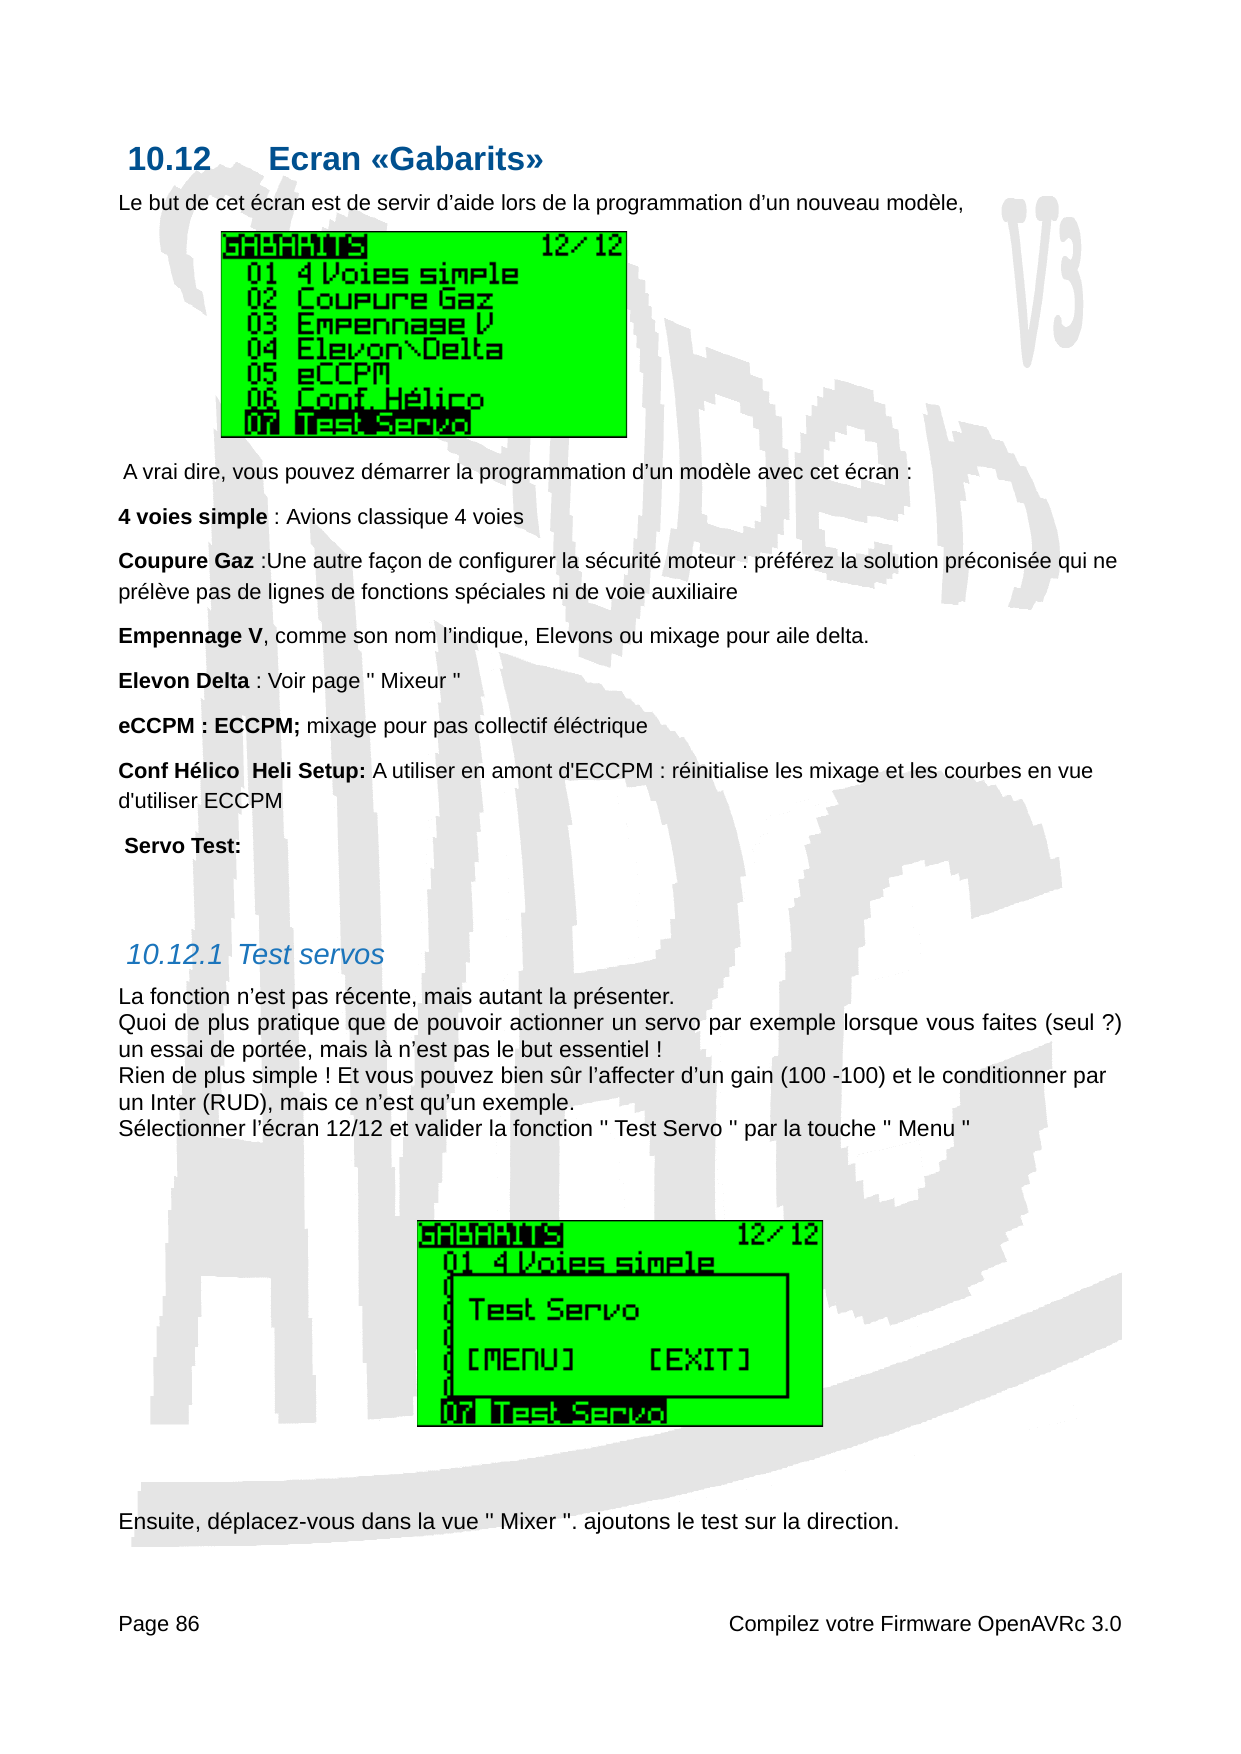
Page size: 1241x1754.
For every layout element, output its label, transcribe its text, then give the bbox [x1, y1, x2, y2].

picture [417, 1220, 824, 1427]
text Le but de cet écran est de servir d’aide lors de la programmation d’un nouveau modèle, [118, 190, 1122, 215]
text Conf Hélico Heli Setup: A utiliser en amont d'ECCPM : réinitialise les mixage et les courbes en vue d'utiliser ECCPM [118, 758, 1122, 813]
subtitle Test servos [118, 937, 1122, 971]
text Rien de plus simple ! Et vous pouvez bien sûr l’affecter d’un gain (100 -100) et le conditionner par un Inter (RUD), mais ce n’est qu’un exemple. [118, 1062, 1122, 1115]
text Ensuite, déplacez-vous dans la vue '' Mixer ''. ajoutons le test sur la direction. [118, 1508, 1122, 1534]
text Elevon Delta : Voir page '' Mixeur '' [118, 668, 1122, 693]
text 4 voies simple : Avions classique 4 voies [118, 504, 1122, 529]
text Coupure Gaz :Une autre façon de configurer la sécurité moteur : préférez la solution préconisée qui ne prélève pas de lignes de fonctions spéciales ni de voie auxiliaire [118, 548, 1122, 604]
text eCCPM : ECCPM; mixage pour pas collectif éléctrique [118, 713, 1122, 738]
text La fonction n’est pas récente, mais autant la présenter. [118, 983, 1122, 1009]
text Sélectionner l’écran 12/12 et valider la fonction '' Test Servo '' par la touche '' Menu '' [118, 1115, 1122, 1141]
subtitle Ecran «Gabarits» [118, 139, 1122, 178]
text Servo Test: [118, 833, 1122, 858]
text A vrai dire, vous pouvez démarrer la programmation d’un modèle avec cet écran : [118, 459, 1122, 484]
picture [220, 231, 628, 438]
text Quoi de plus pratique que de pouvoir actionner un servo par exemple lorsque vous faites (seul ?) un essai de portée, mais là n’est pas le but essentiel ! [118, 1009, 1122, 1062]
text Empennage V, comme son nom l’indique, Elevons ou mixage pour aile delta. [118, 623, 1122, 649]
